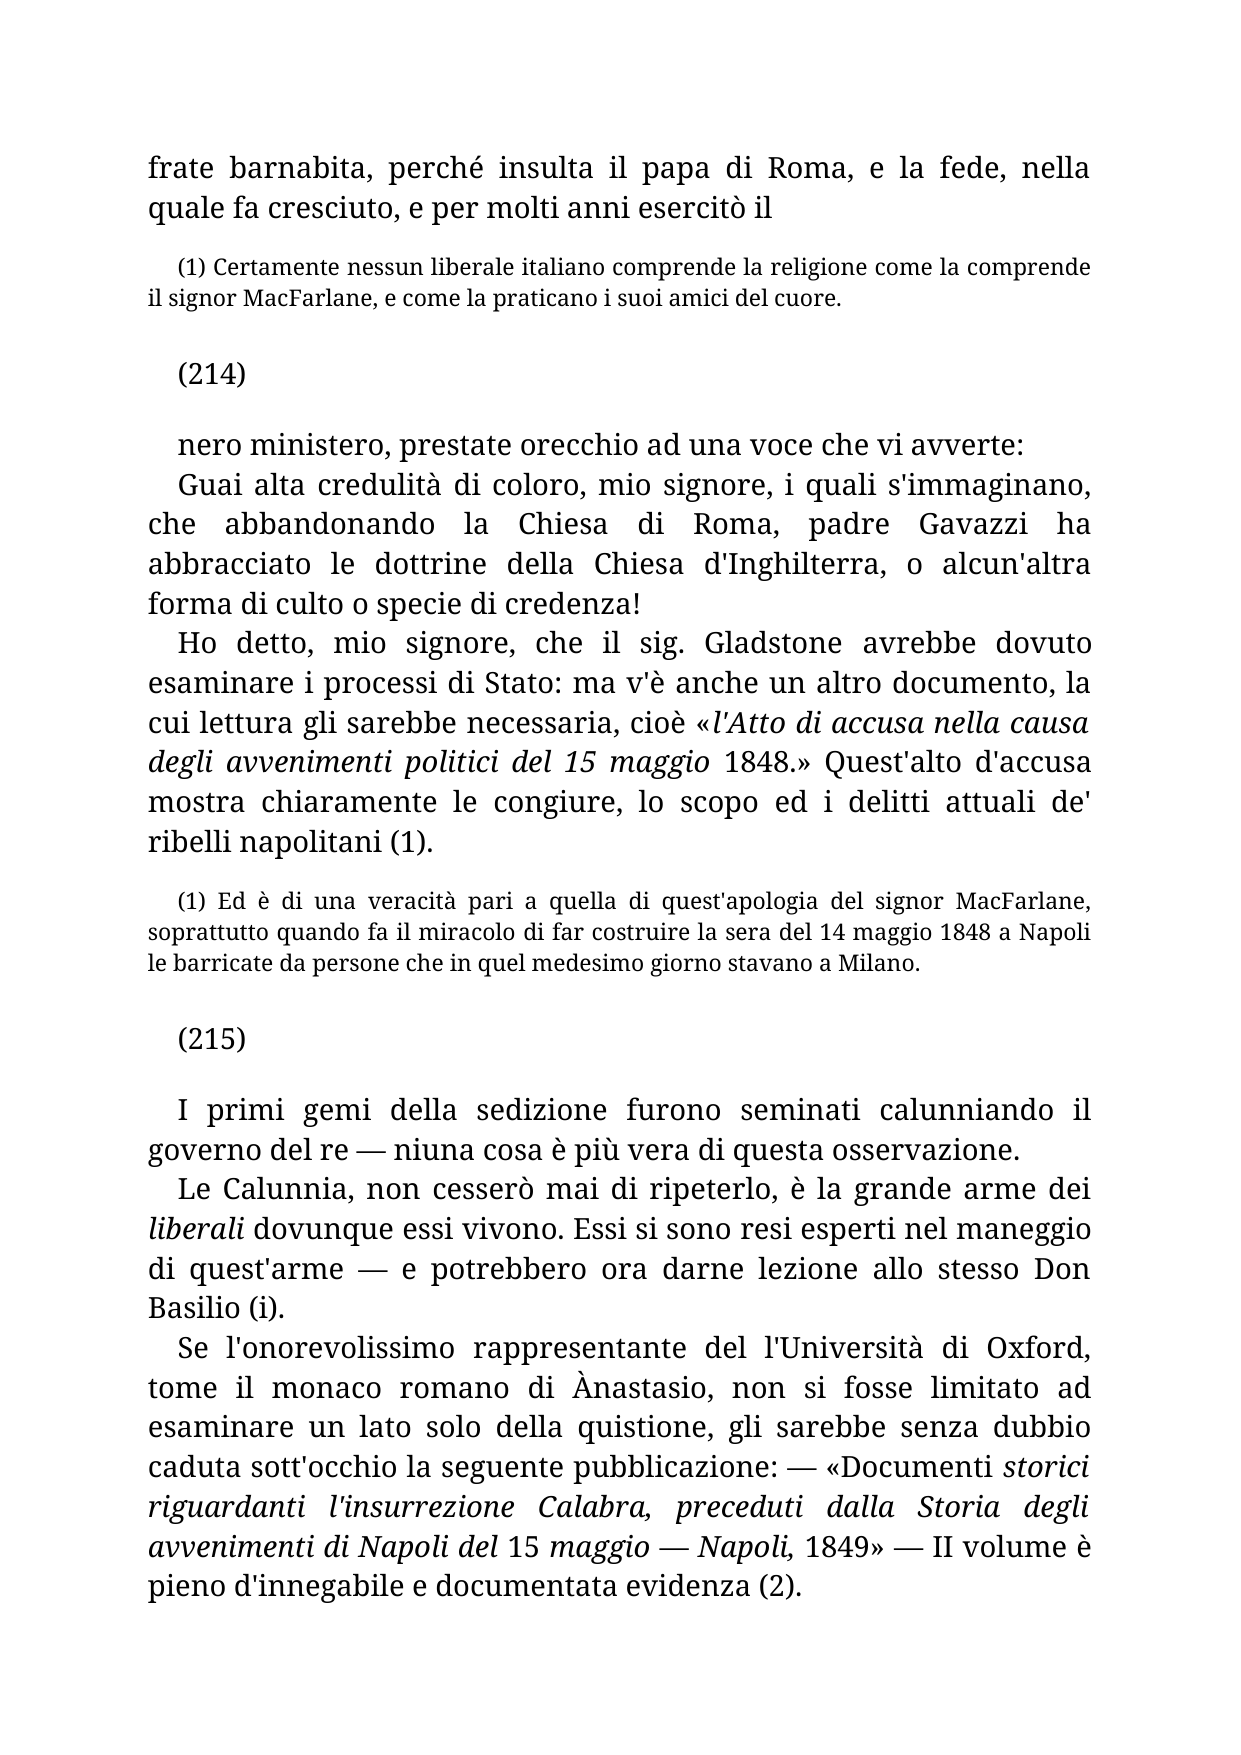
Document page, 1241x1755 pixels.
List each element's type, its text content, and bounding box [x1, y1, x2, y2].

text Ho detto, mio signore, che il sig. Gladstone avrebbe dovuto esaminare i processi di Stato: ma v'è anche un altro documento, la cui lettura gli sarebbe necessaria, cioè «l'Atto di accusa nella causa degli avvenimenti politici del 15 maggio 1848.» Quest'alto d'accusa mostra chiaramente le congiure, lo scopo ed i delitti attuali de' ribelli napolitani (1). [148, 623, 1093, 861]
text Guai alta credulità di coloro, mio signore, i quali s'immaginano, che abbandonando la Chiesa di Roma, padre Gavazzi ha abbracciato le dottrine della Chiesa d'Inghilterra, o alcun'altra forma di culto o specie di credenza! [148, 464, 1093, 623]
text Se l'onorevolissimo rappresentante del l'Università di Oxford, tome il monaco romano di Ànastasio, non si fosse limitato ad esaminare un lato solo della quistione, gli sarebbe senza dubbio caduta sott'occhio la seguente pubblicazione: — «Documenti storici riguardanti l'insurrezione Calabra, preceduti dalla Storia degli avvenimenti di Napoli del 15 maggio — Napoli, 1849» — II volume è pieno d'innegabile e documentata evidenza (2). [148, 1327, 1093, 1605]
text (215) [148, 1018, 1093, 1058]
text (1) Ed è di una veracità pari a quella di quest'apologia del signor MacFarlane, soprattutto quando fa il miracolo di far costruire la sera del 14 maggio 1848 a Napoli le barricate da persone che in quel medesimo giorno stavano a Milano. [148, 885, 1093, 979]
text nero ministero, prestate orecchio ad una voce che vi avverte: [148, 424, 1093, 464]
text I primi gemi della sedizione furono seminati calunniando il governo del re — niuna cosa è più vera di questa osservazione. [148, 1089, 1093, 1169]
text (1) Certamente nessun liberale italiano comprende la religione come la comprende il signor MacFarlane, e come la praticano i suoi amici del cuore. [148, 251, 1093, 314]
text Le Calunnia, non cesserò mai di ripeterlo, è la grande arme dei liberali dovunque essi vivono. Essi si sono resi esperti nel maneggio di quest'arme — e potrebbero ora darne lezione allo stesso Don Basilio (i). [148, 1169, 1093, 1327]
text (214) [148, 353, 1093, 393]
text frate barnabita, perché insulta il papa di Roma, e la fede, nella quale fa cresciuto, e per molti anni esercitò il [148, 148, 1093, 227]
